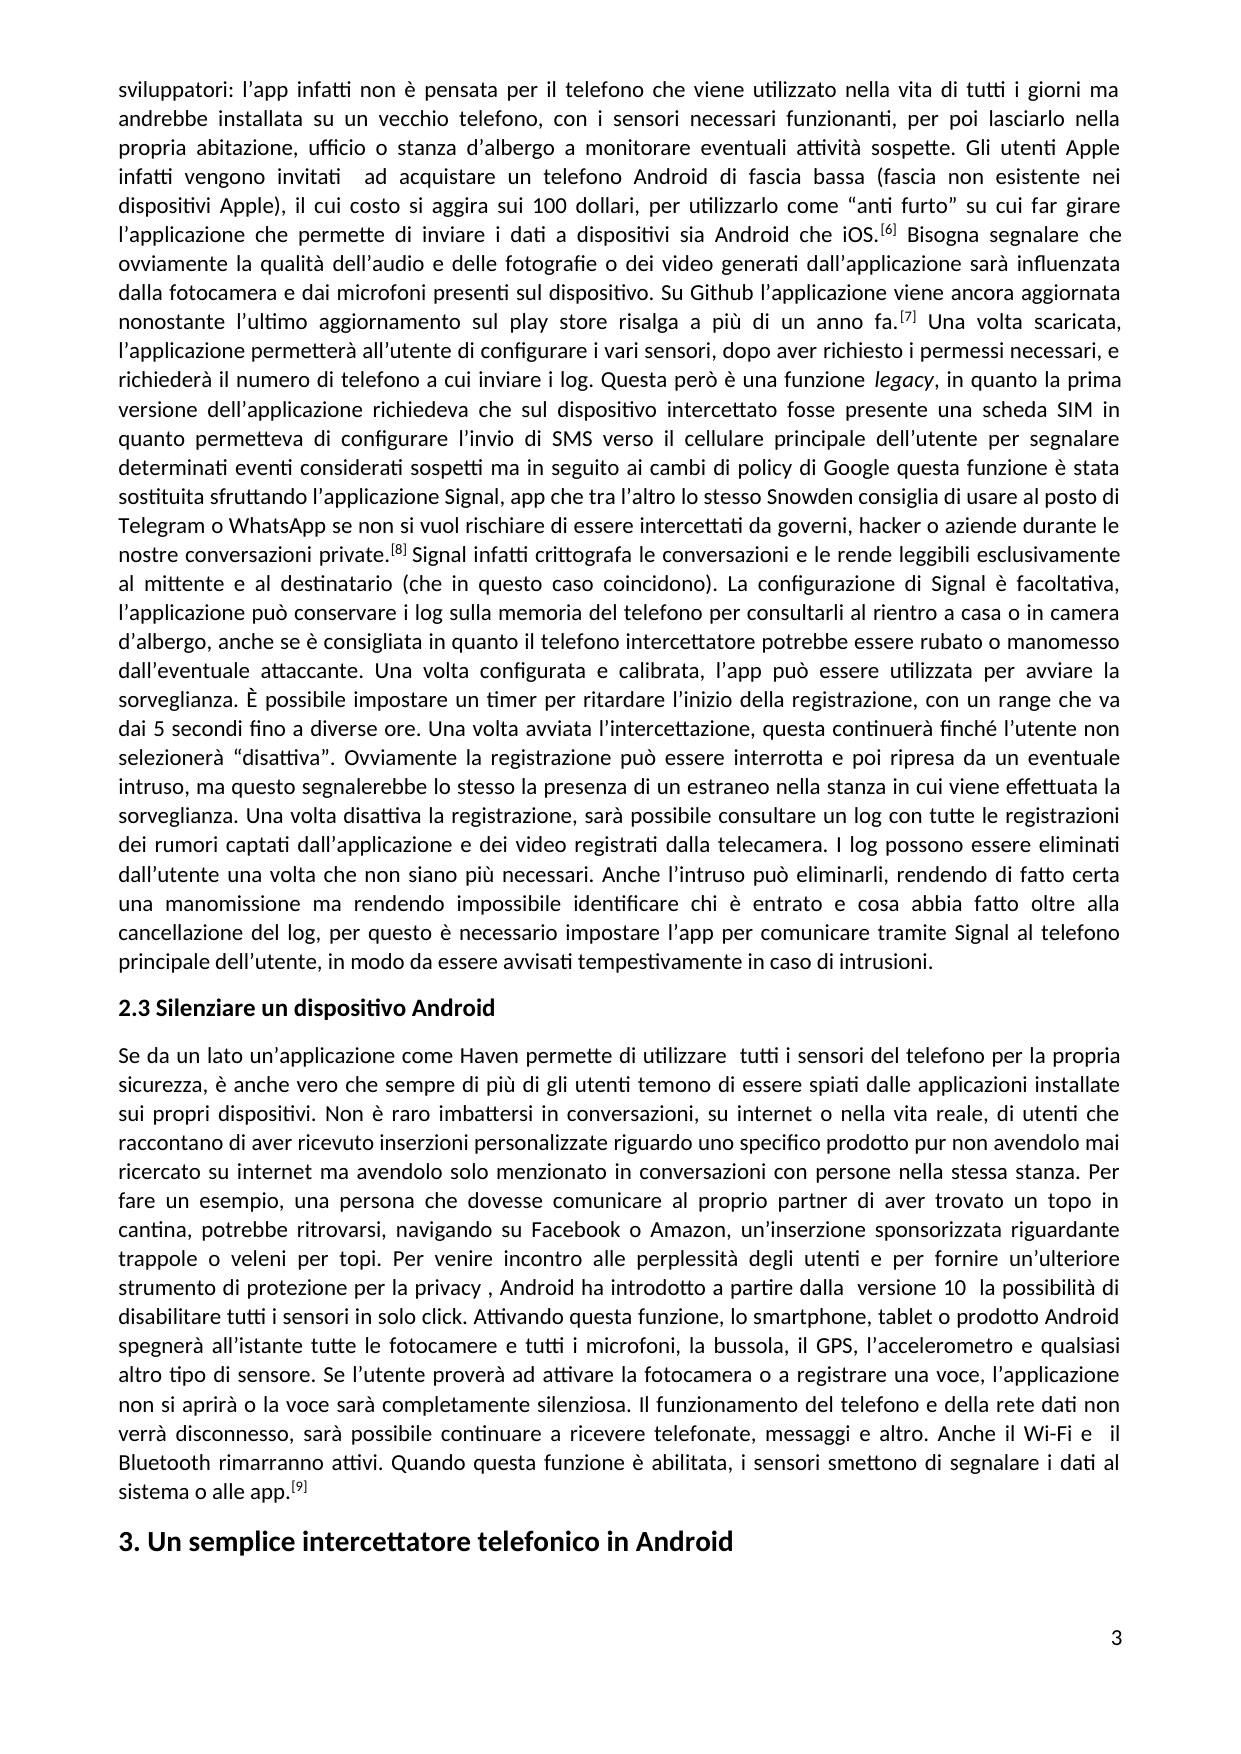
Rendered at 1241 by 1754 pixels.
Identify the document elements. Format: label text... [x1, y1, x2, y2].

text 2.3 Silenziare un dispositivo Android [118, 993, 1122, 1023]
text Se da un lato un’applicazione come Haven permette di utilizzare tutti i sensori del telefono per la propria sicurezza, è anche vero che sempre di più di gli utenti temono di essere spiati dalle applicazioni installate sui propri dispositivi. Non è raro imbattersi in conversazioni, su internet o nella vita reale, di utenti che raccontano di aver ricevuto inserzioni personalizzate riguardo uno specifico prodotto pur non avendolo mai ricercato su internet ma avendolo solo menzionato in conversazioni con persone nella stessa stanza. Per fare un esempio, una persona che dovesse comunicare al proprio partner di aver trovato un topo in cantina, potrebbe ritrovarsi, navigando su Facebook o Amazon, un’inserzione sponsorizzata riguardante trappole o veleni per topi. Per venire incontro alle perplessità degli utenti e per fornire un’ulteriore strumento di protezione per la privacy , Android ha introdotto a partire dalla versione 10 la possibilità di disabilitare tutti i sensori in solo click. Attivando questa funzione, lo smartphone, tablet o prodotto Android spegnerà all’istante tutte le fotocamere e tutti i microfoni, la bussola, il GPS, l’accelerometro e qualsiasi altro tipo di sensore. Se l’utente proverà ad attivare la fotocamera o a registrare una voce, l’applicazione non si aprirà o la voce sarà completamente silenziosa. Il funzionamento del telefono e della rete dati non verrà disconnesso, sarà possibile continuare a ricevere telefonate, messaggi e altro. Anche il Wi-Fi e il Bluetooth rimarranno attivi. Quando questa funzione è abilitata, i sensori smettono di segnalare i dati al sistema o alle app.[9] [118, 1041, 1122, 1505]
text sviluppatori: l’app infatti non è pensata per il telefono che viene utilizzato nella vita di tutti i giorni ma andrebbe installata su un vecchio telefono, con i sensori necessari funzionanti, per poi lasciarlo nella propria abitazione, ufficio o stanza d’albergo a monitorare eventuali attività sospette. Gli utenti Apple infatti vengono invitati ad acquistare un telefono Android di fascia bassa (fascia non esistente nei dispositivi Apple), il cui costo si aggira sui 100 dollari, per utilizzarlo come “anti furto” su cui far girare l’applicazione che permette di inviare i dati a dispositivi sia Android che iOS.[6] Bisogna segnalare che ovviamente la qualità dell’audio e delle fotografie o dei video generati dall’applicazione sarà influenzata dalla fotocamera e dai microfoni presenti sul dispositivo. Su Github l’applicazione viene ancora aggiornata nonostante l’ultimo aggiornamento sul play store risalga a più di un anno fa.[7] Una volta scaricata, l’applicazione permetterà all’utente di configurare i vari sensori, dopo aver richiesto i permessi necessari, e richiederà il numero di telefono a cui inviare i log. Questa però è una funzione legacy, in quanto la prima versione dell’applicazione richiedeva che sul dispositivo intercettato fosse presente una scheda SIM in quanto permetteva di configurare l’invio di SMS verso il cellulare principale dell’utente per segnalare determinati eventi considerati sospetti ma in seguito ai cambi di policy di Google questa funzione è stata sostituita sfruttando l’applicazione Signal, app che tra l’altro lo stesso Snowden consiglia di usare al posto di Telegram o WhatsApp se non si vuol rischiare di essere intercettati da governi, hacker o aziende durante le nostre conversazioni private.[8] Signal infatti crittografa le conversazioni e le rende leggibili esclusivamente al mittente e al destinatario (che in questo caso coincidono). La configurazione di Signal è facoltativa, l’applicazione può conservare i log sulla memoria del telefono per consultarli al rientro a casa o in camera d’albergo, anche se è consigliata in quanto il telefono intercettatore potrebbe essere rubato o manomesso dall’eventuale attaccante. Una volta configurata e calibrata, l’app può essere utilizzata per avviare la sorveglianza. È possibile impostare un timer per ritardare l’inizio della registrazione, con un range che va dai 5 secondi fino a diverse ore. Una volta avviata l’intercettazione, questa continuerà finché l’utente non selezionerà “disattiva”. Ovviamente la registrazione può essere interrotta e poi ripresa da un eventuale intruso, ma questo segnalerebbe lo stesso la presenza di un estraneo nella stanza in cui viene effettuata la sorveglianza. Una volta disattiva la registrazione, sarà possibile consultare un log con tutte le registrazioni dei rumori captati dall’applicazione e dei video registrati dalla telecamera. I log possono essere eliminati dall’utente una volta che non siano più necessari. Anche l’intruso può eliminarli, rendendo di fatto certa una manomissione ma rendendo impossibile identificare chi è entrato e cosa abbia fatto oltre alla cancellazione del log, per questo è necessario impostare l’app per comunicare tramite Signal al telefono principale dell’utente, in modo da essere avvisati tempestivamente in caso di intrusioni. [118, 75, 1122, 975]
text 3. Un semplice intercettatore telefonico in Android [118, 1523, 1122, 1558]
